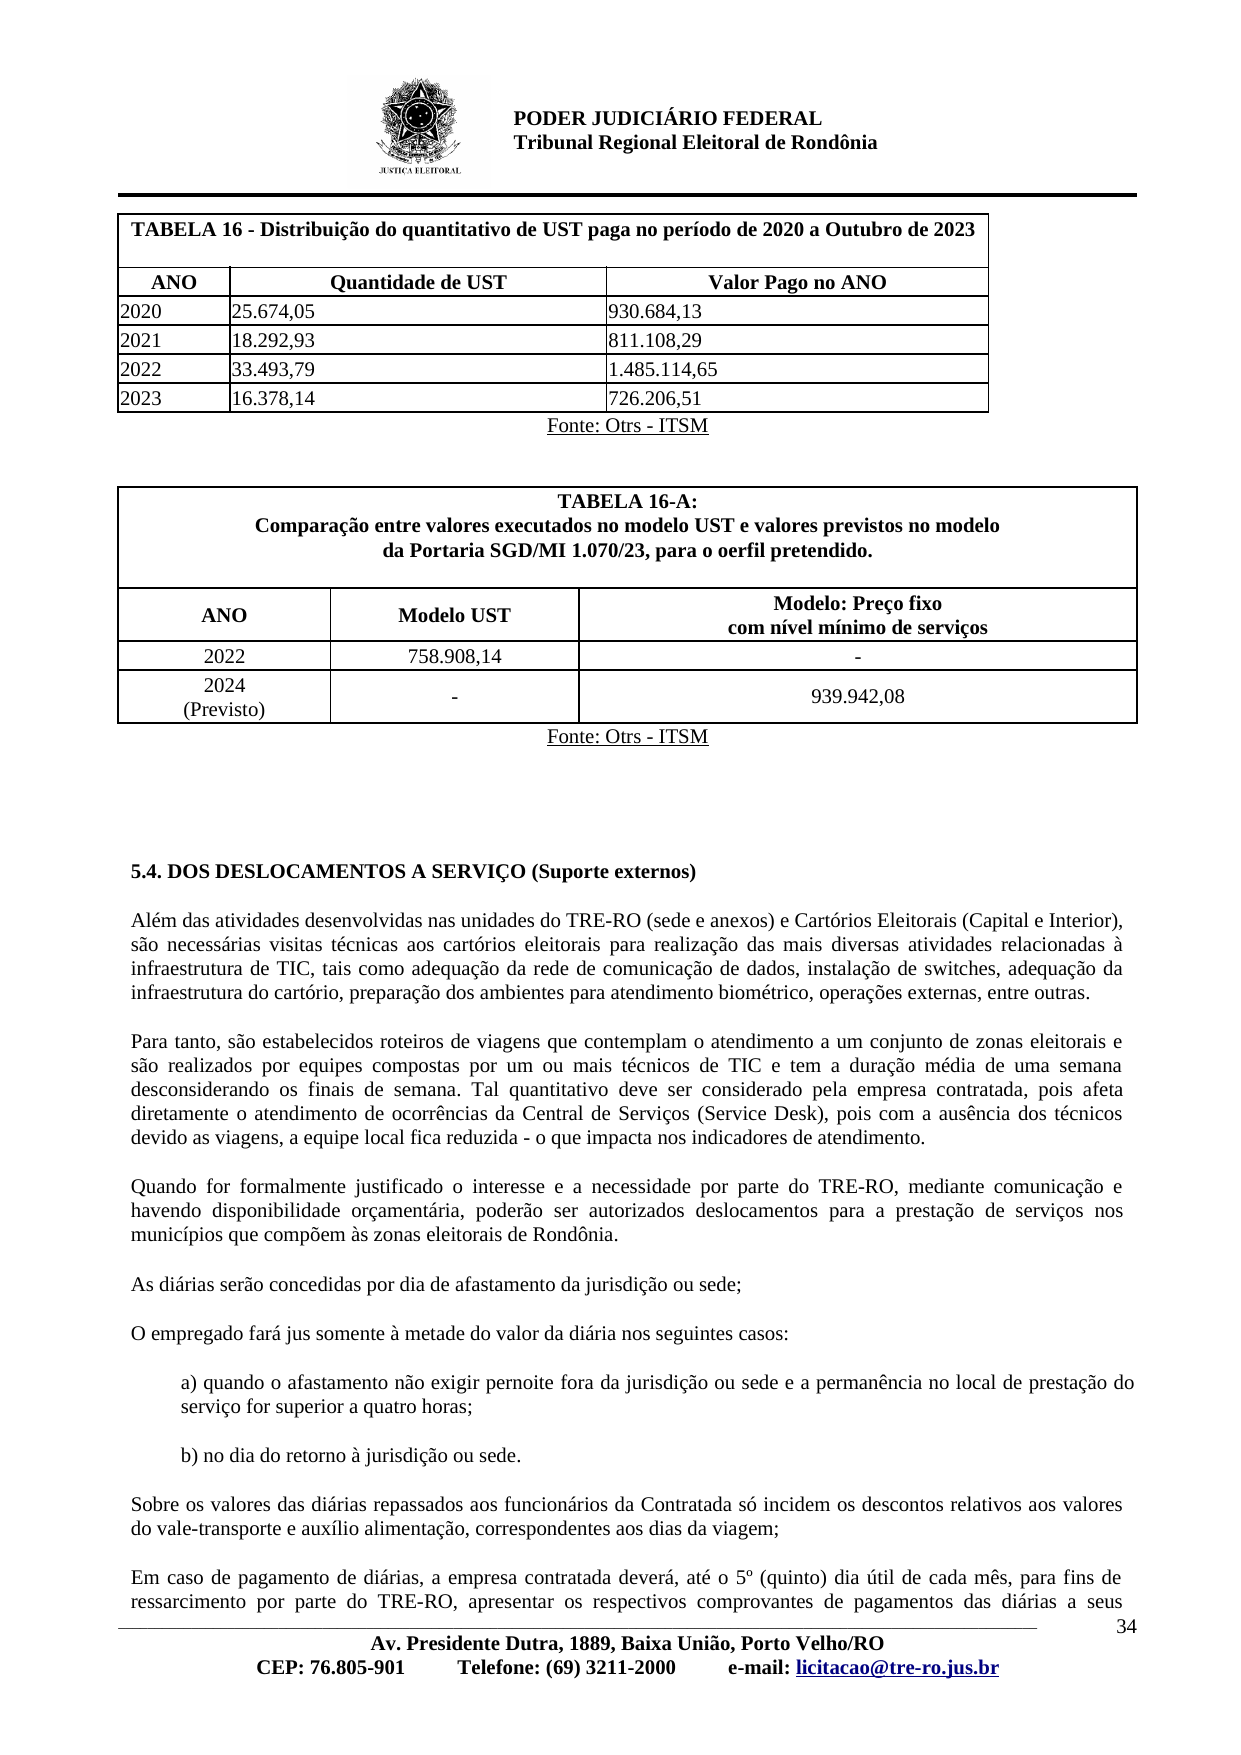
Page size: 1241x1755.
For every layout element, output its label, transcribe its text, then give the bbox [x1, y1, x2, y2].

table_cell Quantidade de UST [231, 268, 606, 295]
text O empregado fará jus somente à metade do valor da diária nos seguintes casos: [131, 1321, 1124, 1344]
table_cell 2020 [119, 297, 229, 324]
table_cell 25.674,05 [231, 297, 606, 324]
table_header TABELA 16 - Distribuição do quantitativo de UST paga no período de 2020 a Outubro de 2023 [119, 215, 988, 266]
text Fonte: Otrs - ITSM [124, 413, 1131, 437]
text Sobre os valores das diárias repassados aos funcionários da Contratada só incidem os descontos relativos aos valores do vale-transporte e auxílio alimentação, correspondentes aos dias da viagem; [131, 1492, 1124, 1540]
text Em caso de pagamento de diárias, a empresa contratada deverá, até o 5º (quinto) dia útil de cada mês, para fins de ressarcimento por parte do TRE-RO, apresentar os respectivos comprovantes de pagamentos das diárias a seus [131, 1565, 1124, 1613]
table_cell 2022 [119, 355, 229, 382]
table_cell Valor Pago no ANO [607, 268, 988, 295]
text 5.4. DOS DESLOCAMENTOS A SERVIÇO (Suporte externos) [131, 859, 1124, 883]
table_cell 930.684,13 [607, 297, 988, 324]
table_cell - [580, 642, 1136, 669]
table_cell 726.206,51 [607, 384, 988, 411]
table_cell 33.493,79 [231, 355, 606, 382]
table_cell 939.942,08 [580, 671, 1136, 722]
table_cell Modelo UST [331, 589, 578, 640]
table_cell 2021 [119, 326, 229, 353]
table_cell 811.108,29 [607, 326, 988, 353]
table_cell 2024 (Previsto) [119, 671, 330, 722]
text a) quando o afastamento não exigir pernoite fora da jurisdição ou sede e a permanência no local de prestação do serviço for superior a quatro horas; [181, 1369, 1137, 1418]
text Quando for formalmente justificado o interesse e a necessidade por parte do TRE-RO, mediante comunicação e havendo disponibilidade orçamentária, poderão ser autorizados deslocamentos para a prestação de serviços nos municípios que compõem às zonas eleitorais de Rondônia. [131, 1174, 1124, 1246]
table_cell 2023 [119, 384, 229, 411]
text Para tanto, são estabelecidos roteiros de viagens que contemplam o atendimento a um conjunto de zonas eleitorais e são realizados por equipes compostas por um ou mais técnicos de TIC e tem a duração média de uma semana desconsiderando os finais de semana. Tal quantitativo deve ser considerado pela empresa contratada, pois afeta diretamente o atendimento de ocorrências da Central de Serviços (Service Desk), pois com a ausência dos técnicos devido as viagens, a equipe local fica reduzida - o que impacta nos indicadores de atendimento. [131, 1029, 1124, 1149]
table_cell ANO [119, 268, 229, 295]
table_cell - [331, 671, 578, 722]
text As diárias serão concedidas por dia de afastamento da jurisdição ou sede; [131, 1271, 1124, 1296]
table_header TABELA 16-A: Comparação entre valores executados no modelo UST e valores previstos no modelo da Portaria SGD/MI 1.070/23, para o oerfil pretendido. [119, 488, 1136, 587]
text Além das atividades desenvolvidas nas unidades do TRE-RO (sede e anexos) e Cartórios Eleitorais (Capital e Interior), são necessárias visitas técnicas aos cartórios eleitorais para realização das mais diversas atividades relacionadas à infraestrutura de TIC, tais como adequação da rede de comunicação de dados, instalação de switches, adequação da infraestrutura do cartório, preparação dos ambientes para atendimento biométrico, operações externas, entre outras. [131, 908, 1124, 1004]
table_cell ANO [119, 589, 330, 640]
table_cell 18.292,93 [231, 326, 606, 353]
table_cell 2022 [119, 642, 330, 669]
text b) no dia do retorno à jurisdição ou sede. [181, 1443, 1137, 1467]
table_cell Modelo: Preço fixo com nível mínimo de serviços [580, 589, 1136, 640]
table_cell 1.485.114,65 [607, 355, 988, 382]
table_cell 16.378,14 [231, 384, 606, 411]
table_cell 758.908,14 [331, 642, 578, 669]
text Fonte: Otrs - ITSM [124, 724, 1131, 748]
